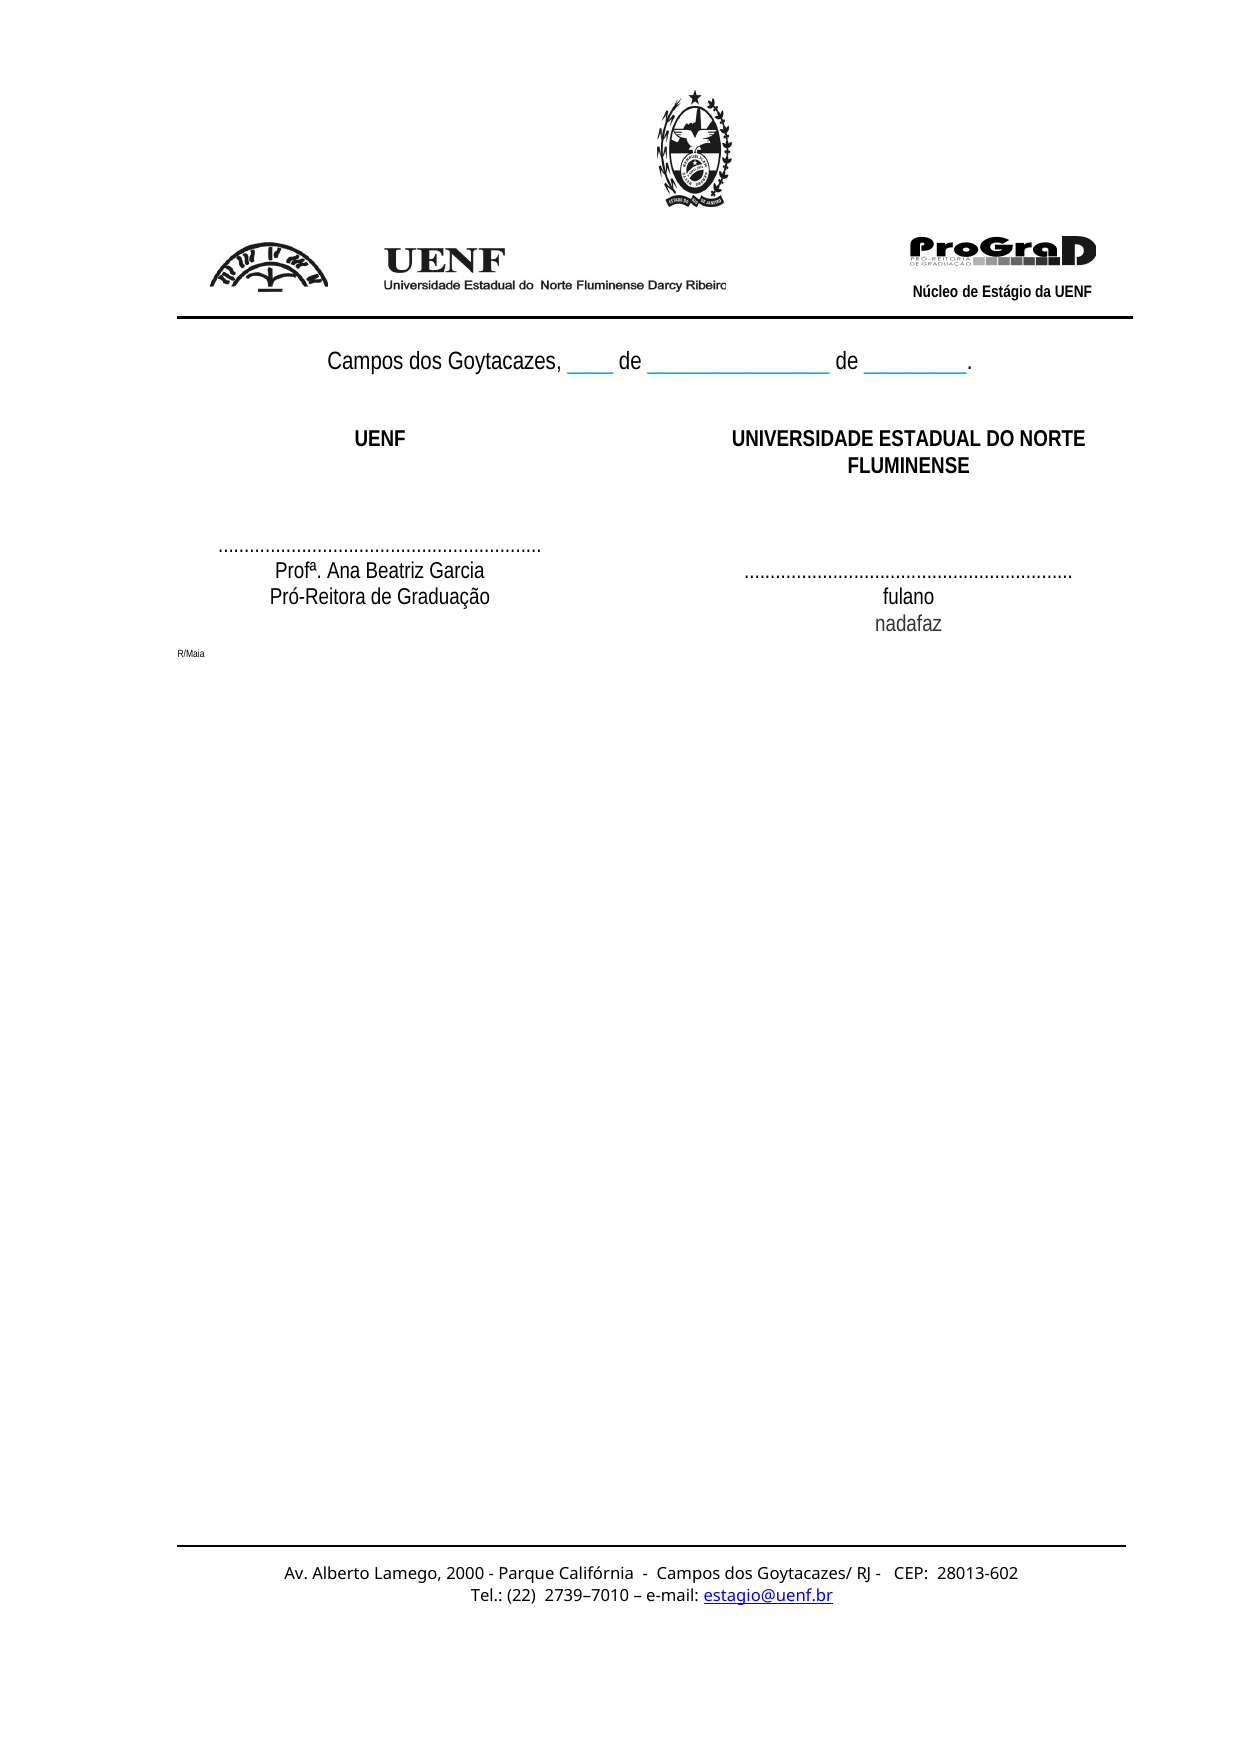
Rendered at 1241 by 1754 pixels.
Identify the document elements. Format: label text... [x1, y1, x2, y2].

table_header UENF .............................................................. Profª. Ana Beatriz Garcia Pró-Reitora de Graduação [170, 425, 590, 636]
picture [209, 242, 328, 292]
picture [653, 84, 736, 214]
text Campos dos Goytacazes, ____ de ________________ de _________. [177, 346, 1122, 375]
table_header [590, 425, 702, 636]
table_header UNIVERSIDADE ESTADUAL DO NORTE FLUMINENSE ............................................................... fulano nadafaz [702, 425, 1115, 636]
picture [384, 248, 727, 292]
text R/Maia [177, 648, 1122, 660]
